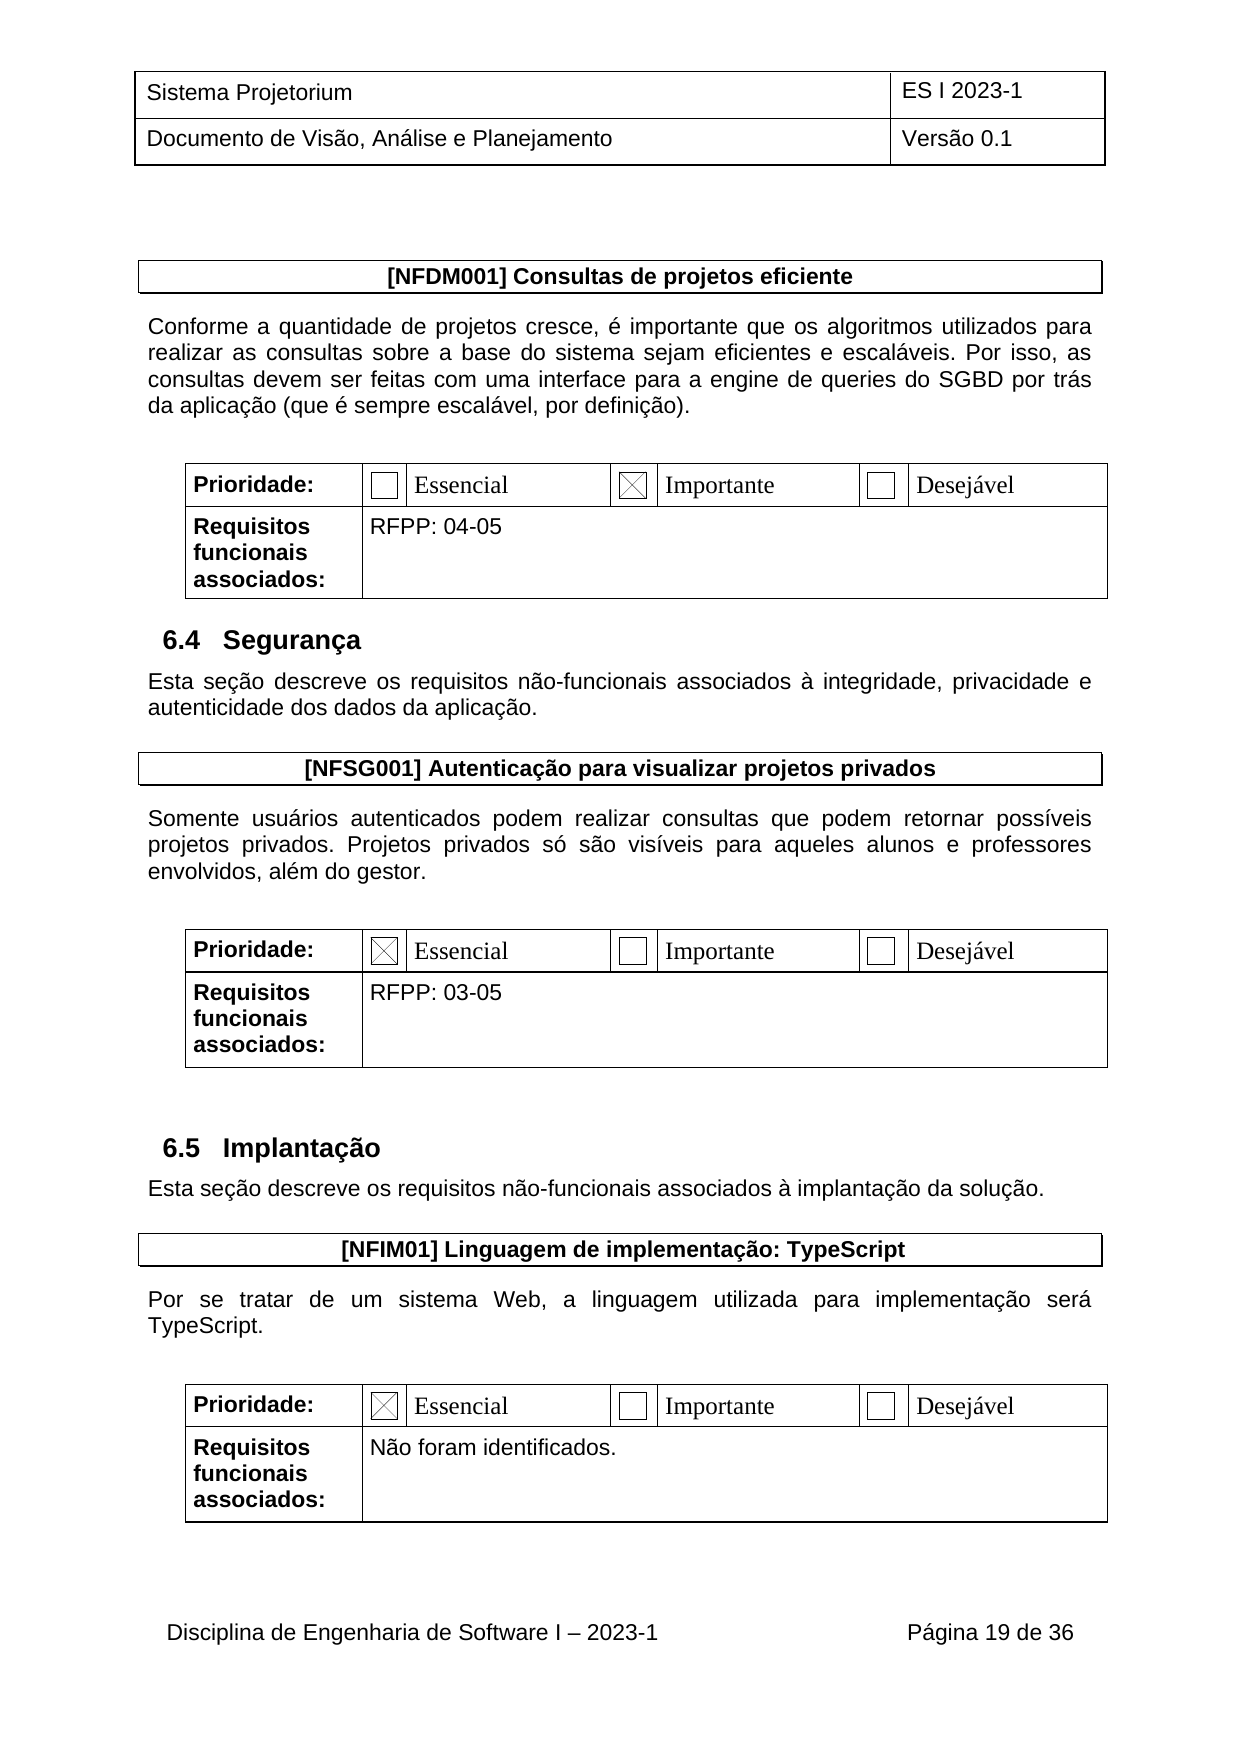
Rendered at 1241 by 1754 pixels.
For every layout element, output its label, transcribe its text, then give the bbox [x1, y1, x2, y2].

table_header [860, 464, 908, 506]
text Por se tratar de um sistema Web, a linguagem utilizada para implementação será TypeScript. [148, 1286, 1092, 1339]
table_header [860, 930, 908, 971]
table_cell Requisitos funcionais associados: [186, 507, 362, 598]
text Somente usuários autenticados podem realizar consultas que podem retornar possíveis projetos privados. Projetos privados só são visíveis para aqueles alunos e professores envolvidos, além do gestor. [148, 805, 1092, 884]
text [NFDM001] Consultas de projetos eficiente [139, 261, 1101, 292]
subtitle Implantação [162, 1132, 1092, 1163]
table_cell Não foram identificados. [363, 1427, 1107, 1521]
text [NFIM01] Linguagem de implementação: TypeScript [139, 1234, 1101, 1265]
table_header [860, 1385, 908, 1426]
table_header Essencial [407, 1385, 610, 1426]
table_header [611, 464, 657, 506]
table_header Desejável [909, 464, 1107, 506]
table_header Prioridade: [186, 930, 362, 971]
table_header Desejável [909, 1385, 1107, 1426]
table_cell RFPP: 04-05 [363, 507, 1107, 598]
subtitle Segurança [162, 624, 1092, 656]
table_cell Requisitos funcionais associados: [186, 973, 362, 1067]
table_header Prioridade: [186, 464, 362, 506]
table_header [363, 930, 406, 971]
text Conforme a quantidade de projetos cresce, é importante que os algoritmos utilizados para realizar as consultas sobre a base do sistema sejam eficientes e escaláveis. Por isso, as consultas devem ser feitas com uma interface para a engine de queries do SGBD por trás da aplicação (que é sempre escalável, por definição). [148, 313, 1092, 418]
table_header [363, 1385, 406, 1426]
table_header Desejável [909, 930, 1107, 971]
table_header Essencial [407, 930, 610, 971]
table_header Prioridade: [186, 1385, 362, 1426]
text Esta seção descreve os requisitos não-funcionais associados à integridade, privacidade e autenticidade dos dados da aplicação. [148, 668, 1092, 721]
table_cell RFPP: 03-05 [363, 973, 1107, 1067]
text Esta seção descreve os requisitos não-funcionais associados à implantação da solução. [148, 1175, 1092, 1202]
table_header Importante [658, 930, 859, 971]
text [NFSG001] Autenticação para visualizar projetos privados [139, 753, 1101, 784]
table_header [611, 930, 657, 971]
table_cell Requisitos funcionais associados: [186, 1427, 362, 1521]
table_header Importante [658, 464, 859, 506]
table_header Essencial [407, 464, 610, 506]
table_header [611, 1385, 657, 1426]
table_header Importante [658, 1385, 859, 1426]
table_header [363, 464, 406, 506]
